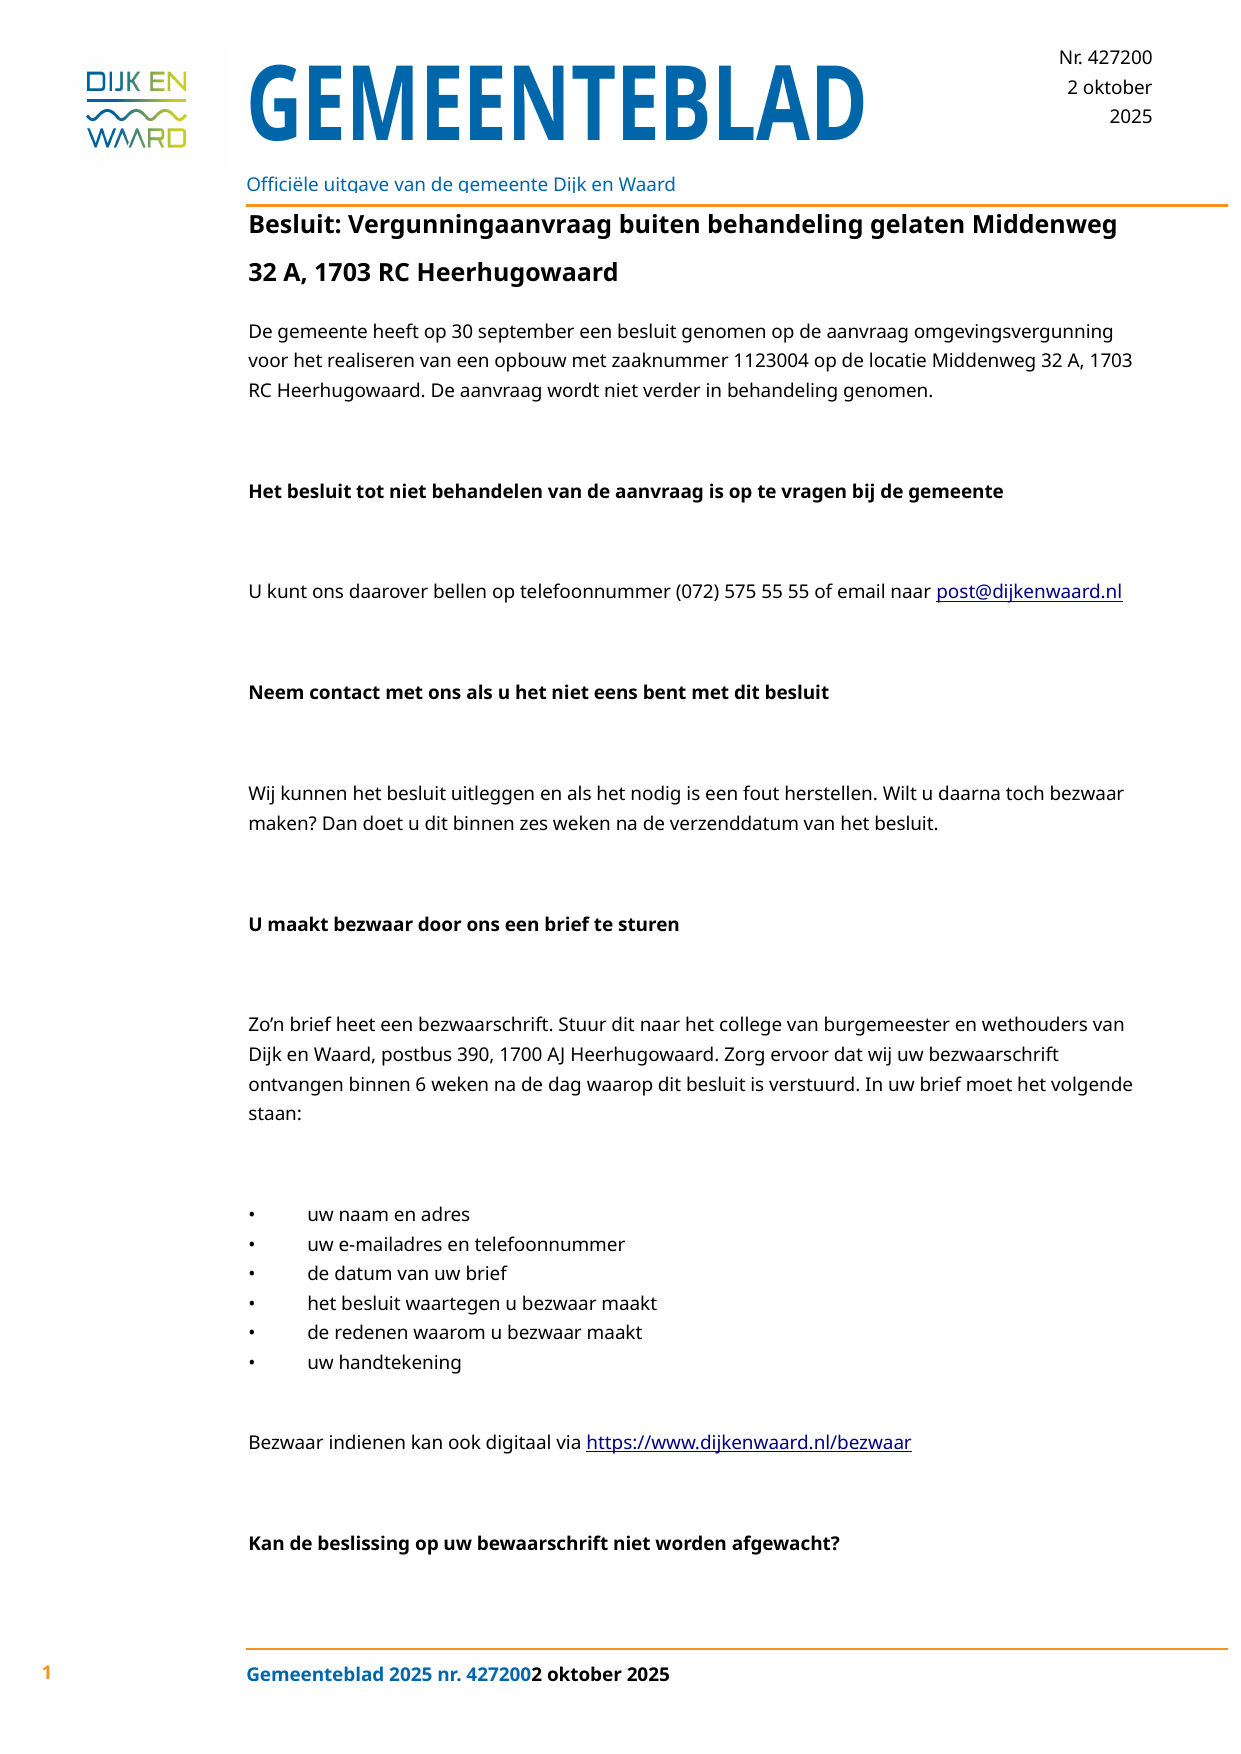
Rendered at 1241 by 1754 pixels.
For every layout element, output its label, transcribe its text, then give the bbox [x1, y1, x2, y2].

list uw naam en adres [248, 1201, 1152, 1227]
text Zo’n brief heet een bezwaarschrift. Stuur dit naar het college van burgemeester en wethouders van Dijk en Waard, postbus 390, 1700 AJ Heerhugowaard. Zorg ervoor dat wij uw bezwaarschrift ontvangen binnen 6 weken na de dag waarop dit besluit is verstuurd. In uw brief moet het volgende staan: [248, 1012, 1152, 1126]
text Besluit: Vergunningaanvraag buiten behandeling gelaten Middenweg 32 A, 1703 RC Heerhugowaard [248, 207, 1152, 288]
text Bezwaar indienen kan ook digitaal via https://www.dijkenwaard.nl/bezwaar [248, 1429, 1152, 1455]
text U maakt bezwaar door ons een brief te sturen [248, 911, 1152, 937]
list uw e-mailadres en telefoonnummer [248, 1231, 1152, 1257]
text Neem contact met ons als u het niet eens bent met dit besluit [248, 679, 1152, 705]
text Wij kunnen het besluit uitleggen en als het nodig is een fout herstellen. Wilt u daarna toch bezwaar maken? Dan doet u dit binnen zes weken na de verzenddatum van het besluit. [248, 780, 1152, 836]
text U kunt ons daarover bellen op telefoonnummer (072) 575 55 55 of email naar post@dijkenwaard.nl [248, 579, 1152, 604]
picture [41, 47, 231, 172]
text Kan de beslissing op uw bewaarschrift niet worden afgewacht? [248, 1530, 1152, 1556]
list de redenen waarom u bezwaar maakt [248, 1319, 1152, 1345]
list het besluit waartegen u bezwaar maakt [248, 1290, 1152, 1316]
text De gemeente heeft op 30 september een besluit genomen op de aanvraag omgevingsvergunning voor het realiseren van een opbouw met zaaknummer 1123004 op de locatie Middenweg 32 A, 1703 RC Heerhugowaard. De aanvraag wordt niet verder in behandeling genomen. [248, 318, 1152, 403]
text Het besluit tot niet behandelen van de aanvraag is op te vragen bij de gemeente [248, 478, 1152, 504]
list de datum van uw brief [248, 1260, 1152, 1286]
list uw handtekening [248, 1349, 1152, 1375]
